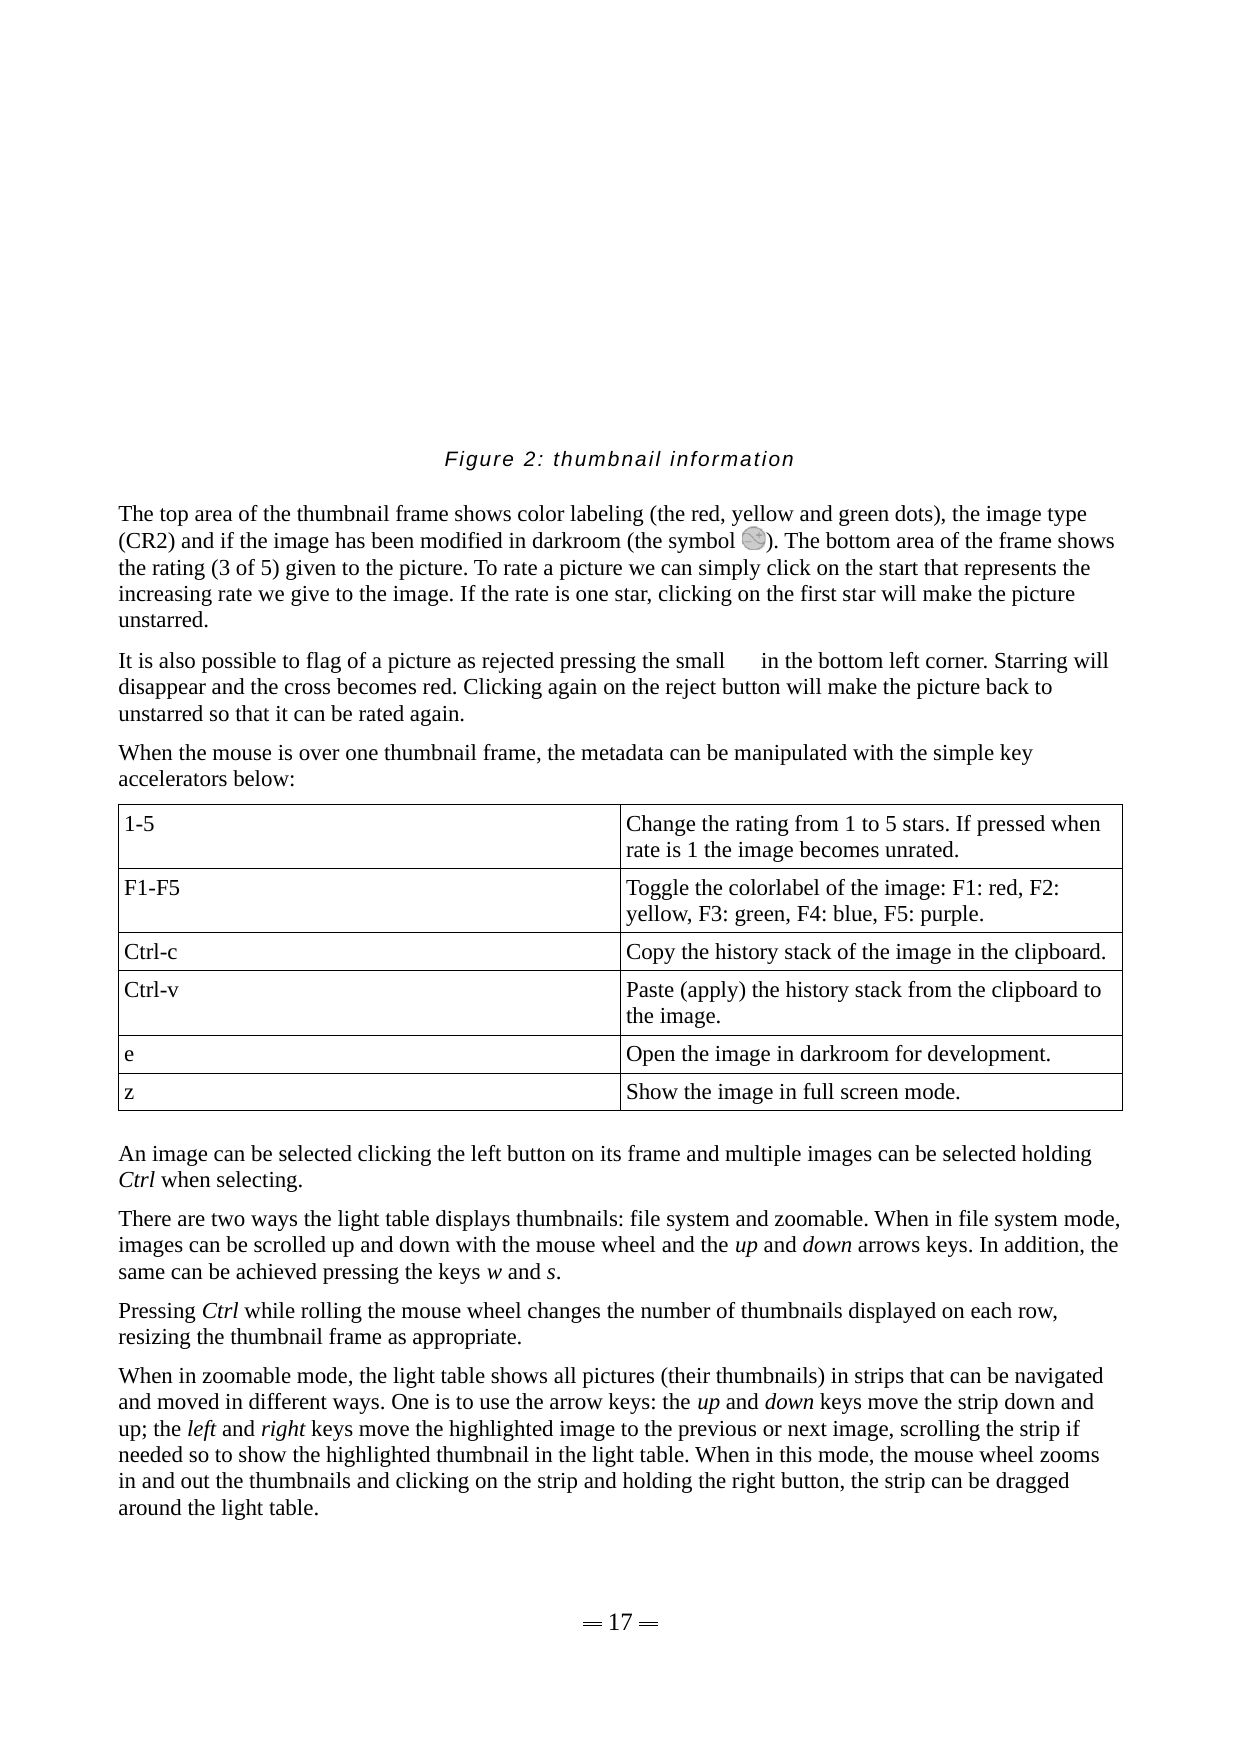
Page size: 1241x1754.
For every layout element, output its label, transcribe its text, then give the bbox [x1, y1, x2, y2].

table_cell Show the image in full screen mode. [621, 1074, 1122, 1110]
text An image can be selected clicking the left button on its frame and multiple images can be selected holding Ctrl when selecting. [118, 1140, 1122, 1193]
text It is also possible to flag of a picture as rejected pressing the small in the bottom left corner. Starring will disappear and the cross becomes red. Clicking again on the reject button will make the picture back to unstarred so that it can be rated again. [118, 645, 1122, 726]
text There are two ways the light table displays thumbnails: file system and zoomable. When in file system mode, images can be scrolled up and down with the mouse wheel and the up and down arrows keys. In addition, the same can be achieved pressing the keys w and s. [118, 1205, 1122, 1284]
text The top area of the thumbnail frame shows color labeling (the red, yellow and green dots), the image type (CR2) and if the image has been modified in darkroom (the symbol ). The bottom area of the frame shows the rating (3 of 5) given to the picture. To rate a picture we can simply click on the start that represents the increasing rate we give to the image. If the rate is one star, clicking on the first star will make the picture unstarred. [118, 118, 1122, 633]
text Figure 2: thumbnail information [386, 130, 855, 470]
table_header Change the rating from 1 to 5 stars. If pressed when rate is 1 the image becomes unrated. [621, 805, 1122, 868]
table_cell Toggle the colorlabel of the image: F1: red, F2: yellow, F3: green, F4: blue, F5: purple. [621, 869, 1122, 932]
text Pressing Ctrl while rolling the mouse wheel changes the number of thumbnails displayed on each row, resizing the thumbnail frame as appropriate. [118, 1297, 1122, 1349]
table_cell F1-F5 [119, 869, 620, 932]
picture [742, 526, 766, 550]
table_cell z [119, 1074, 620, 1110]
table_header 1-5 [119, 805, 620, 868]
table_cell Copy the history stack of the image in the clipboard. [621, 933, 1122, 970]
table_cell Ctrl-v [119, 971, 620, 1034]
table_cell Open the image in darkroom for development. [621, 1036, 1122, 1072]
table_cell Paste (apply) the history stack from the clipboard to the image. [621, 971, 1122, 1034]
text When in zoomable mode, the light table shows all pictures (their thumbnails) in strips that can be navigated and moved in different ways. One is to use the arrow keys: the up and down keys move the strip down and up; the left and right keys move the highlighted image to the previous or next image, scrolling the strip if needed so to show the highlighted thumbnail in the light table. When in this mode, the mouse wheel zooms in and out the thumbnails and clicking on the strip and holding the right button, the strip can be dragged around the light table. [118, 1362, 1122, 1520]
table_cell Ctrl-c [119, 933, 620, 970]
table_cell e [119, 1036, 620, 1072]
text When the mouse is over one thumbnail frame, the metadata can be manipulated with the simple key accelerators below: [118, 738, 1122, 791]
